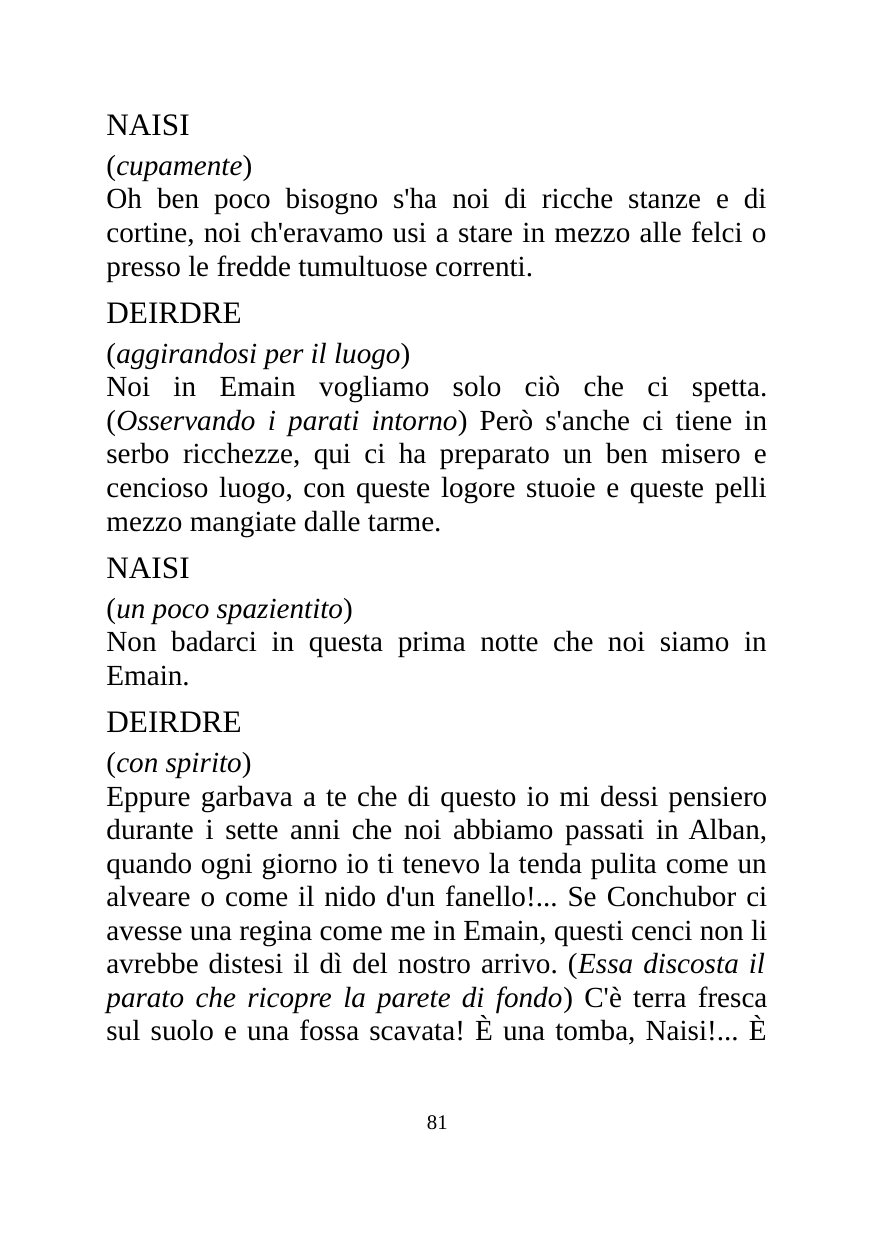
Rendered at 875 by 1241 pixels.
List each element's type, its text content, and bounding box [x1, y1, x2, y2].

text Eppure garbava a te che di questo io mi dessi pensiero durante i sette anni che noi abbiamo passati in Alban, quando ogni giorno io ti tenevo la tenda pulita come un alveare o come il nido d'un fanello!... Se Conchubor ci avesse una regina come me in Emain, questi cenci non li avrebbe distesi il dì del nostro arrivo. (Essa discosta il parato che ricopre la parete di fondo) C'è terra fresca sul suolo e una fossa scavata! È una tomba, Naisi!... È [106, 779, 768, 1047]
text (aggirandosi per il luogo) [106, 336, 768, 369]
text NAISI [106, 549, 768, 585]
text DEIRDRE [106, 703, 768, 739]
text (un poco spazientito) [106, 591, 768, 624]
text NAISI [106, 106, 768, 142]
text (cupamente) [106, 148, 768, 182]
text DEIRDRE [106, 294, 768, 330]
text Non badarci in questa prima notte che noi siamo in Emain. [106, 624, 768, 691]
text Noi in Emain vogliamo solo ciò che ci spetta. (Osservando i parati intorno) Però s'anche ci tiene in serbo ricchezze, qui ci ha preparato un ben misero e cencioso luogo, con queste logore stuoie e queste pelli mezzo mangiate dalle tarme. [106, 369, 768, 537]
text Oh ben poco bisogno s'ha noi di ricche stanze e di cortine, noi ch'eravamo usi a stare in mezzo alle felci o presso le fredde tumultuose correnti. [106, 182, 768, 282]
text (con spirito) [106, 745, 768, 779]
